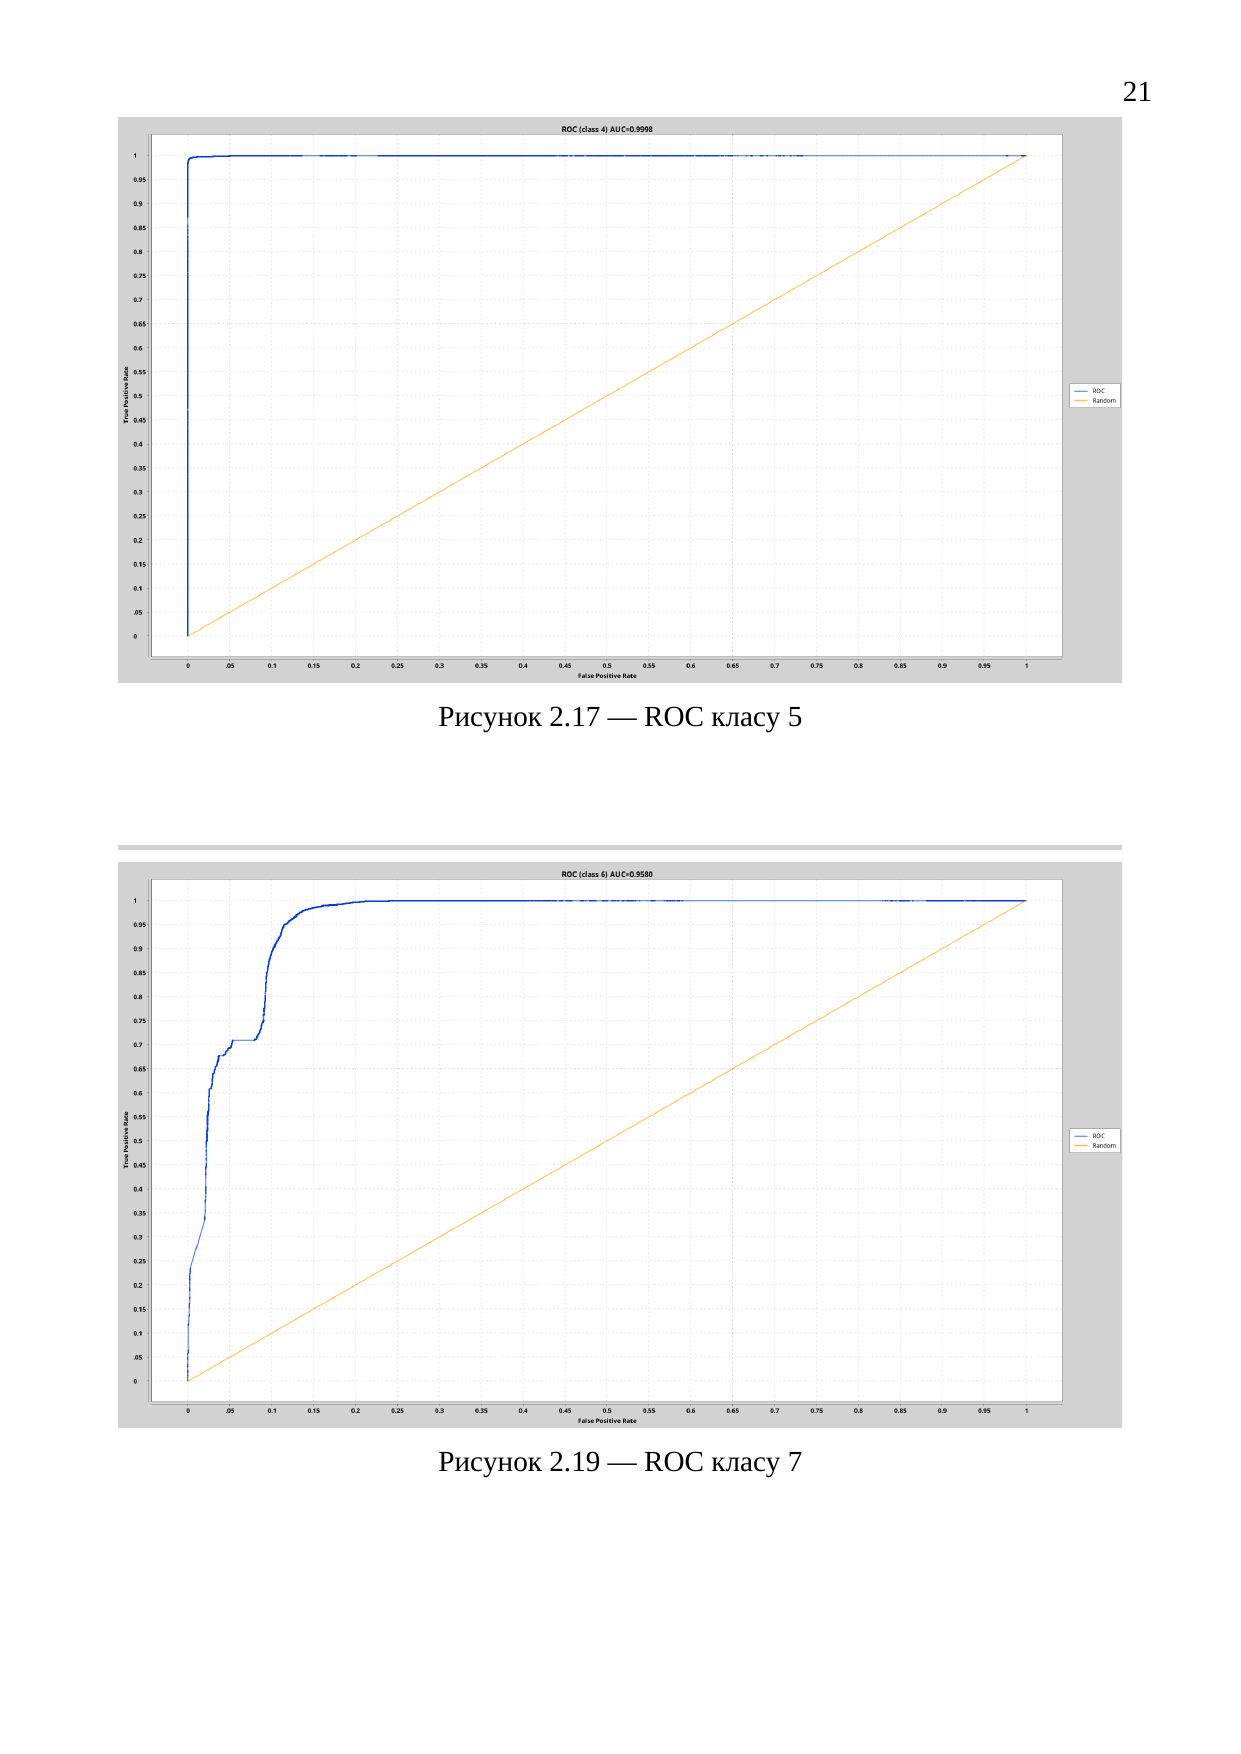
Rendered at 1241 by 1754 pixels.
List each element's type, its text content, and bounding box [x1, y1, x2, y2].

picture [118, 845, 1123, 1428]
picture [118, 117, 1123, 683]
text Рисунок 2.17 — ROC класу 5 [118, 683, 1122, 733]
text Рисунок 2.19 — ROC класу 7 [118, 1428, 1122, 1478]
